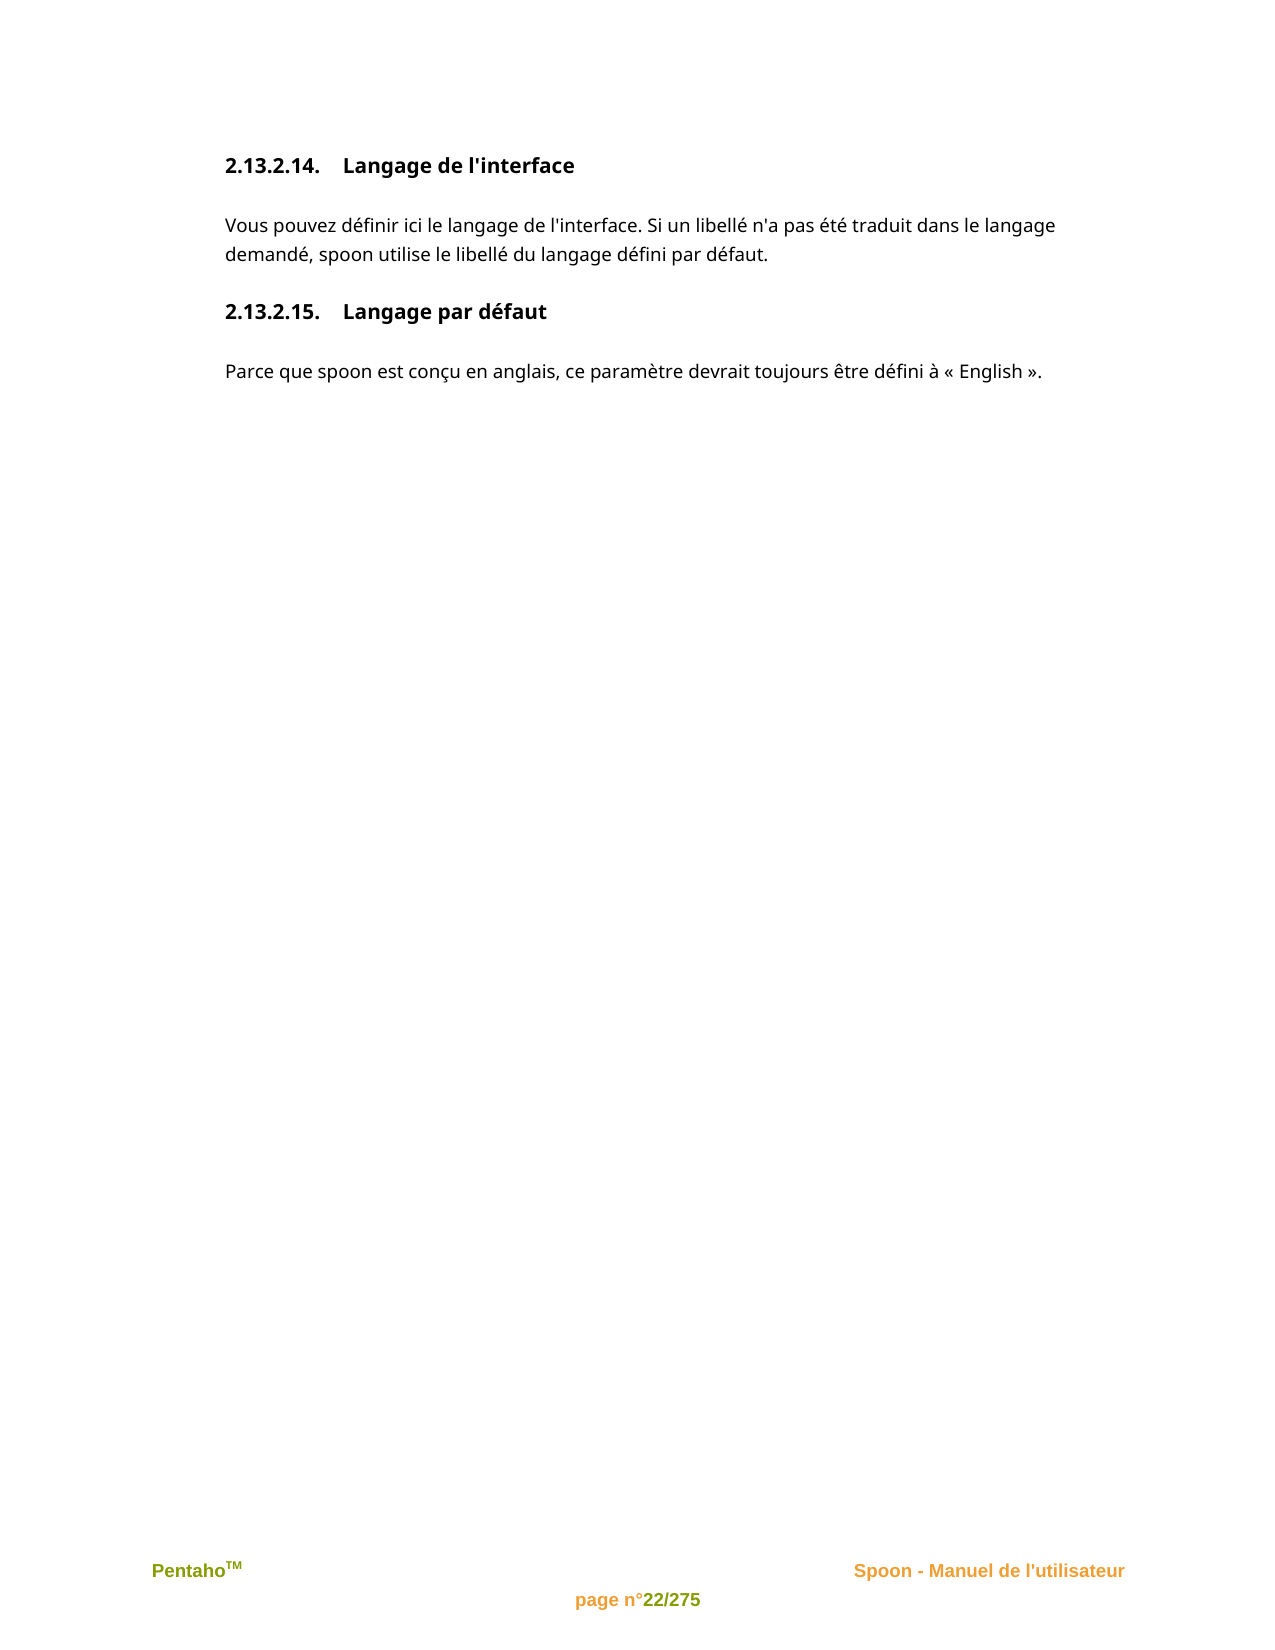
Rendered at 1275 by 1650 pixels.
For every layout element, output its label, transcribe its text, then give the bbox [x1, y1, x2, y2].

text Vous pouvez définir ici le langage de l'interface. Si un libellé n'a pas été traduit dans le langage demandé, spoon utilise le libellé du langage défini par défaut. [225, 209, 1125, 267]
text Parce que spoon est conçu en anglais, ce paramètre devrait toujours être défini à « English ». [225, 355, 1125, 384]
subtitle Langage de l'interface [225, 150, 1125, 179]
subtitle Langage par défaut [225, 296, 1125, 326]
